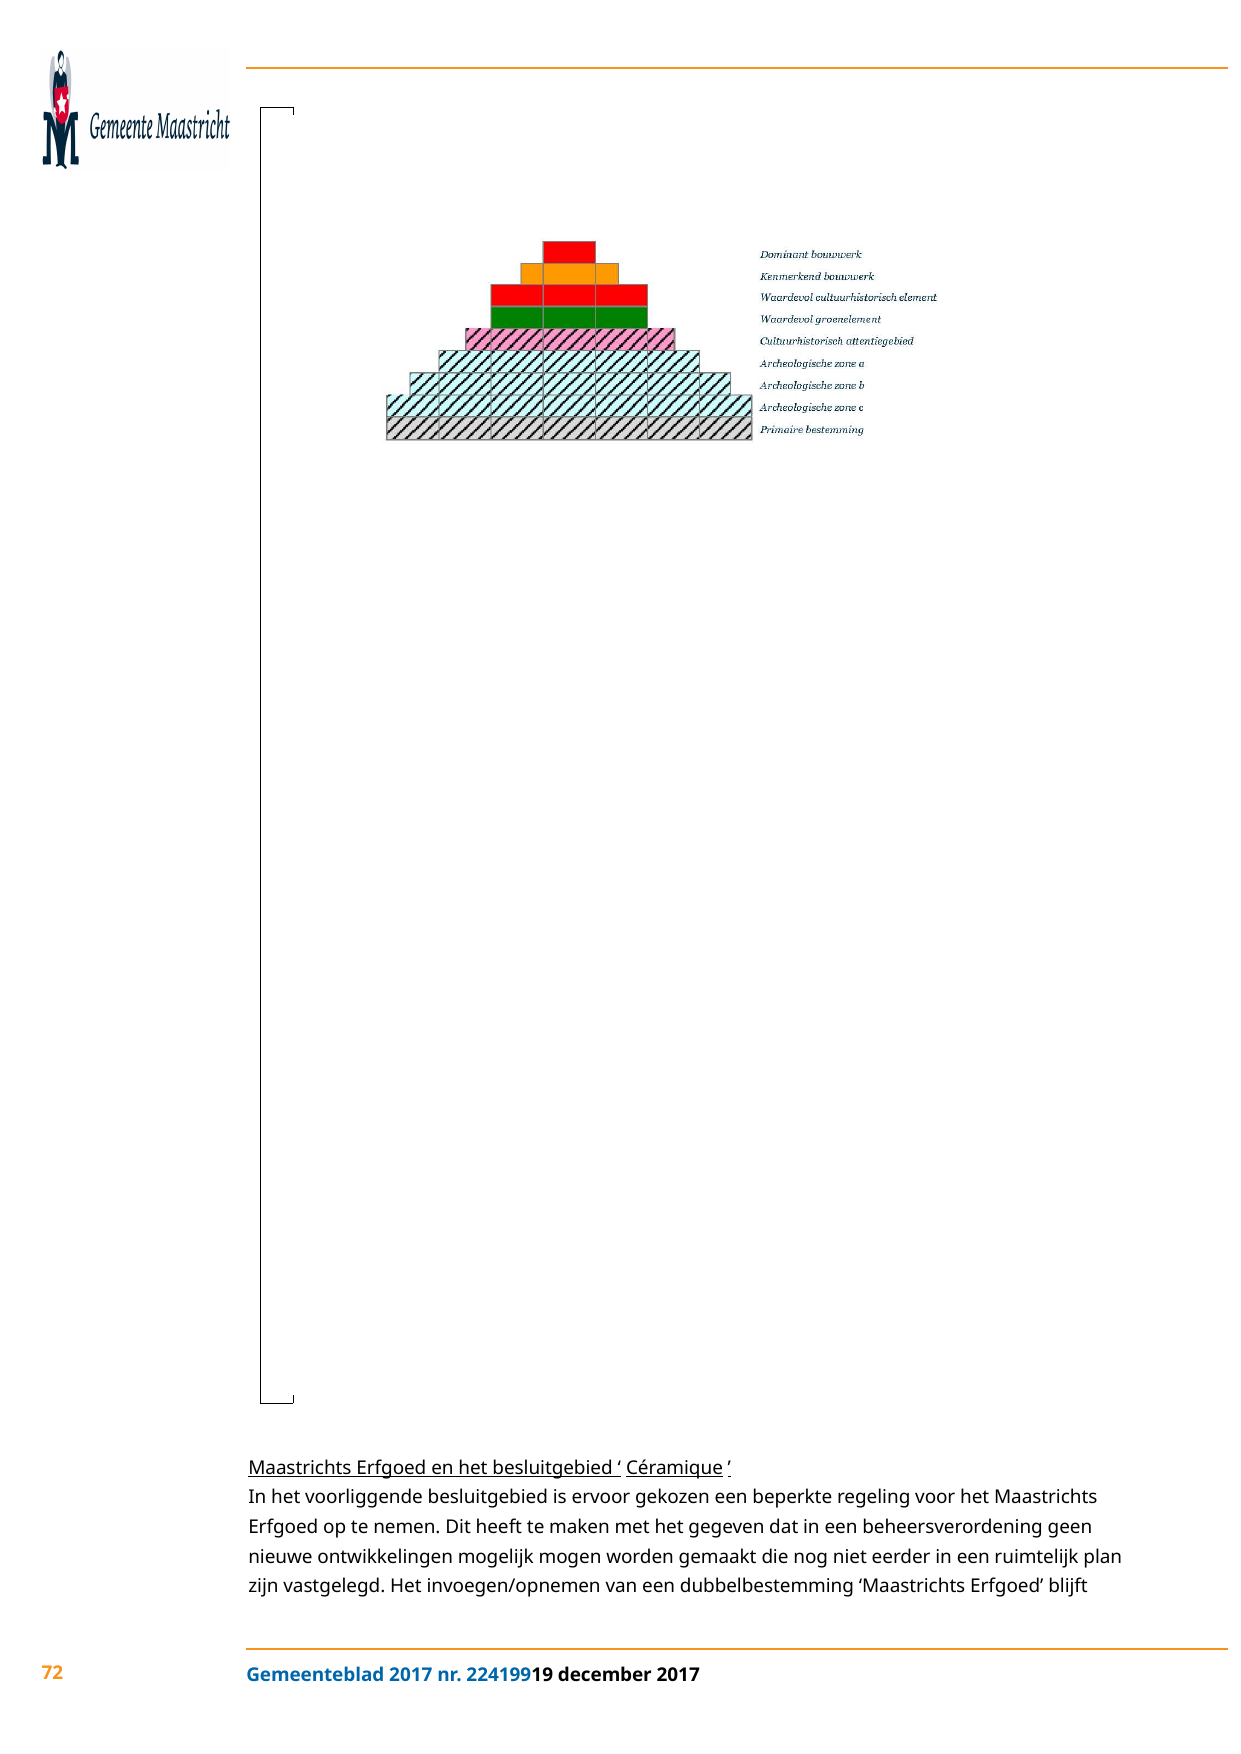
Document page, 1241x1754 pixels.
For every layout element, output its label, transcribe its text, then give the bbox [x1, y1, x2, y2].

text Maastrichts Erfgoed en het besluitgebied ‘ Céramique ’ [248, 1454, 1152, 1480]
text In het voorliggende besluitgebied is ervoor gekozen een beperkte regeling voor het Maastrichts Erfgoed op te nemen. Dit heeft te maken met het gegeven dat in een beheersverordening geen nieuwe ontwikkelingen mogelijk mogen worden gemaakt die nog niet eerder in een ruimtelijk plan zijn vastgelegd. Het invoegen/opnemen van een dubbelbestemming ‘Maastrichts Erfgoed’ blijft [248, 1484, 1152, 1598]
picture [268, 115, 1173, 1395]
picture [41, 47, 231, 172]
